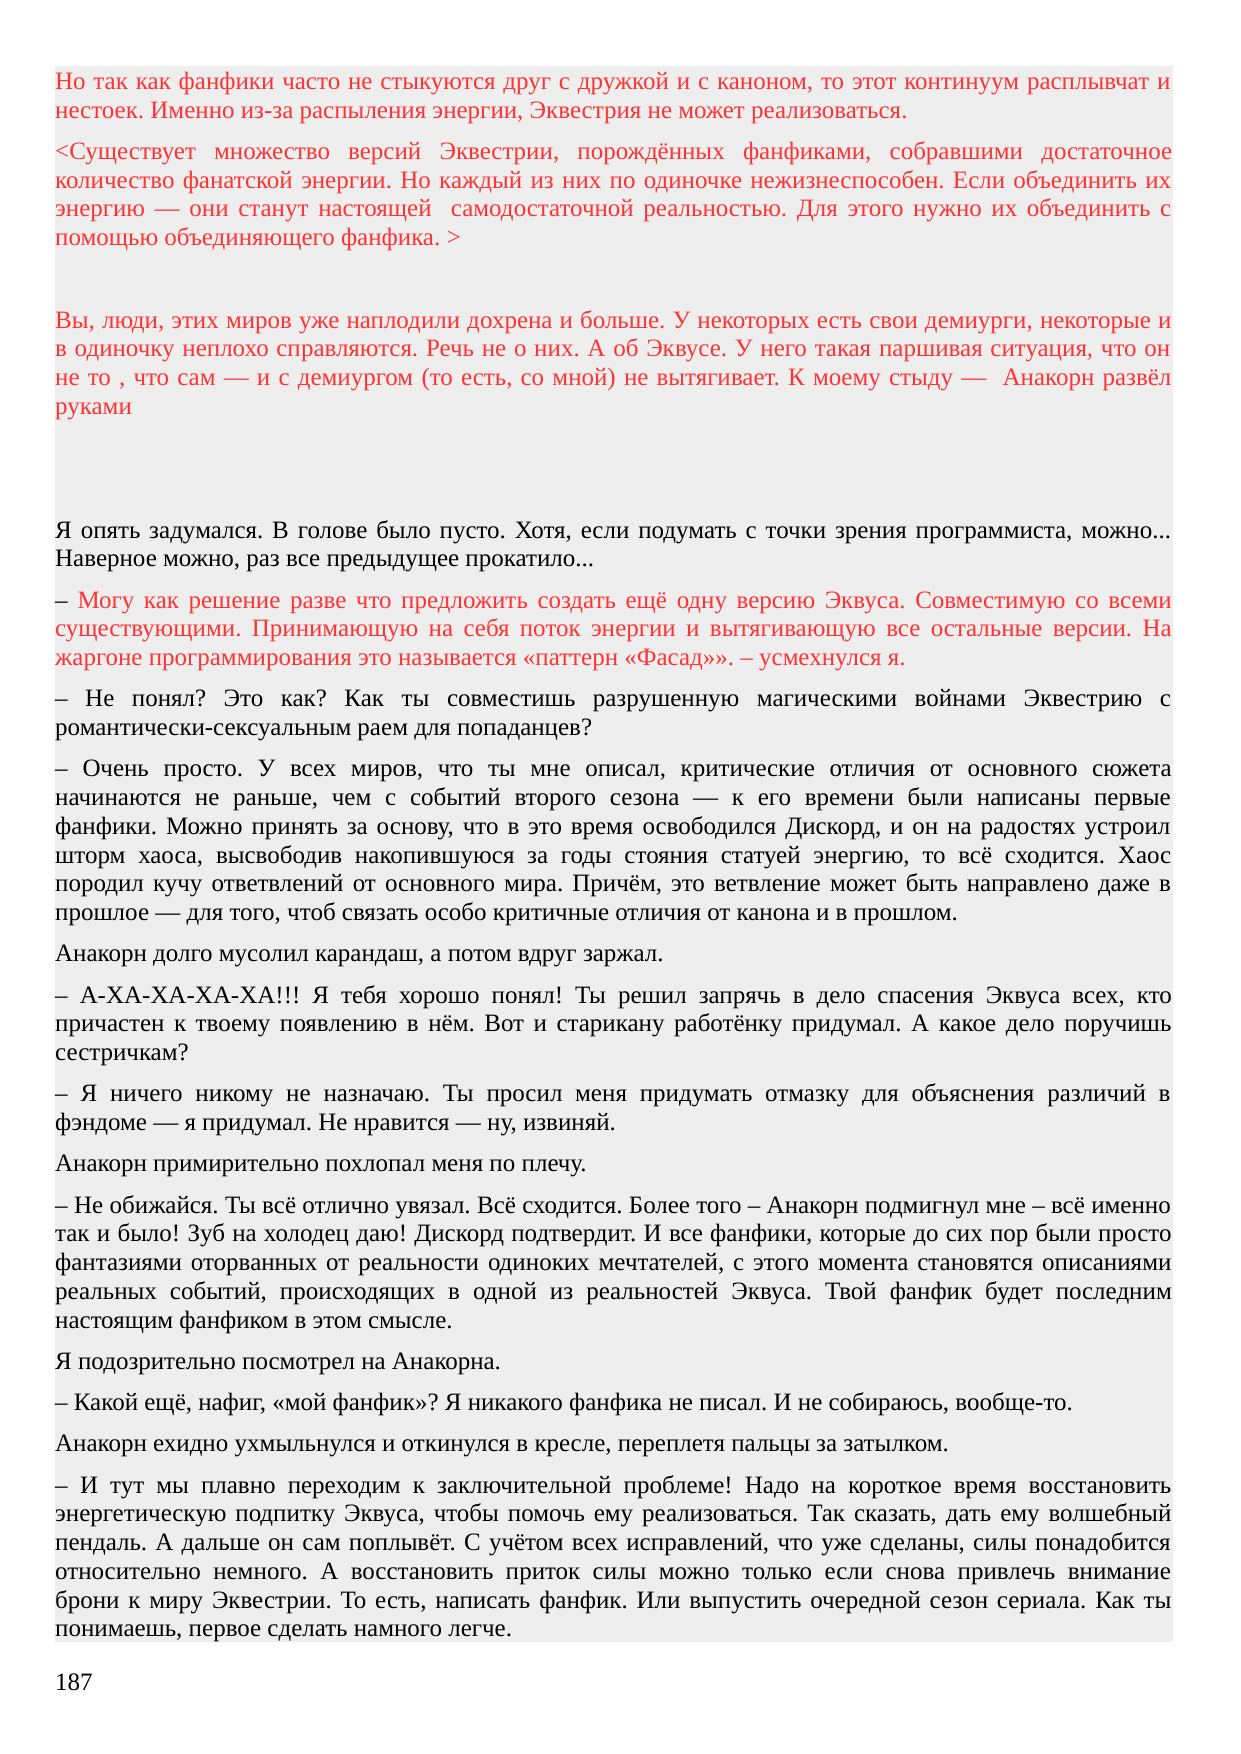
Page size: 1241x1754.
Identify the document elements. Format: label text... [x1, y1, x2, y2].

text – А-ХА-ХА-ХА-ХА!!! Я тебя хорошо понял! Ты решил запрячь в дело спасения Эквуса всех, кто причастен к твоему появлению в нём. Вот и старикану работёнку придумал. А какое дело поручишь сестричкам? [55, 980, 1173, 1066]
text Но так как фанфики часто не стыкуются друг с дружкой и с каноном, то этот континуум расплывчат и нестоек. Именно из-за распыления энергии, Эквестрия не может реализоваться. [55, 66, 1173, 123]
text – Могу как решение разве что предложить создать ещё одну версию Эквуса. Совместимую со всеми существующими. Принимающую на себя поток энергии и вытягивающую все остальные версии. На жаргоне программирования это называется «паттерн «Фасад»». – усмехнулся я. [55, 585, 1173, 671]
text Я подозрительно посмотрел на Анакорна. [55, 1346, 1173, 1375]
text – Какой ещё, нафиг, «мой фанфик»? Я никакого фанфика не писал. И не собираюсь, вообще-то. [55, 1387, 1173, 1416]
text Анакорн примирительно похлопал меня по плечу. [55, 1148, 1173, 1177]
text – Очень просто. У всех миров, что ты мне описал, критические отличия от основного сюжета начинаются не раньше, чем с событий второго сезона — к его времени были написаны первые фанфики. Можно принять за основу, что в это время освободился Дискорд, и он на радостях устроил шторм хаоса, высвободив накопившуюся за годы стояния статуей энергию, то всё сходится. Хаос породил кучу ответвлений от основного мира. Причём, это ветвление может быть направлено даже в прошлое — для того, чтоб связать особо критичные отличия от канона и в прошлом. [55, 753, 1173, 926]
text Я опять задумался. В голове было пусто. Хотя, если подумать с точки зрения программиста, можно... Наверное можно, раз все предыдущее прокатило... [55, 515, 1173, 572]
text Вы, люди, этих миров уже наплодили дохрена и больше. У некоторых есть свои демиурги, некоторые и в одиночку неплохо справляются. Речь не о них. А об Эквусе. У него такая паршивая ситуация, что он не то , что сам — и с демиургом (то есть, со мной) не вытягивает. К моему стыду — Анакорн развёл руками [55, 305, 1173, 420]
text – И тут мы плавно переходим к заключительной проблеме! Надо на короткое время восстановить энергетическую подпитку Эквуса, чтобы помочь ему реализоваться. Так сказать, дать ему волшебный пендаль. А дальше он сам поплывёт. С учётом всех исправлений, что уже сделаны, силы понадобится относительно немного. А восстановить приток силы можно только если снова привлечь внимание брони к миру Эквестрии. То есть, написать фанфик. Или выпустить очередной сезон сериала. Как ты понимаешь, первое сделать намного легче. [55, 1470, 1173, 1642]
text <Существует множество версий Эквестрии, порождённых фанфиками, собравшими достаточное количество фанатской энергии. Но каждый из них по одиночке нежизнеспособен. Если объединить их энергию — они станут настоящей самодостаточной реальностью. Для этого нужно их объединить с помощью объединяющего фанфика. > [55, 136, 1173, 251]
text – Не понял? Это как? Как ты совместишь разрушенную магическими войнами Эквестрию с романтически-сексуальным раем для попаданцев? [55, 683, 1173, 741]
text Анакорн ехидно ухмыльнулся и откинулся в кресле, переплетя пальцы за затылком. [55, 1428, 1173, 1457]
text – Не обижайся. Ты всё отлично увязал. Всё сходится. Более того – Анакорн подмигнул мне – всё именно так и было! Зуб на холодец даю! Дискорд подтвердит. И все фанфики, которые до сих пор были просто фантазиями оторванных от реальности одиноких мечтателей, с этого момента становятся описаниями реальных событий, происходящих в одной из реальностей Эквуса. Твой фанфик будет последним настоящим фанфиком в этом смысле. [55, 1190, 1173, 1333]
text – Я ничего никому не назначаю. Ты просил меня придумать отмазку для объяснения различий в фэндоме — я придумал. Не нравится — ну, извиняй. [55, 1078, 1173, 1136]
text Анакорн долго мусолил карандаш, а потом вдруг заржал. [55, 938, 1173, 967]
